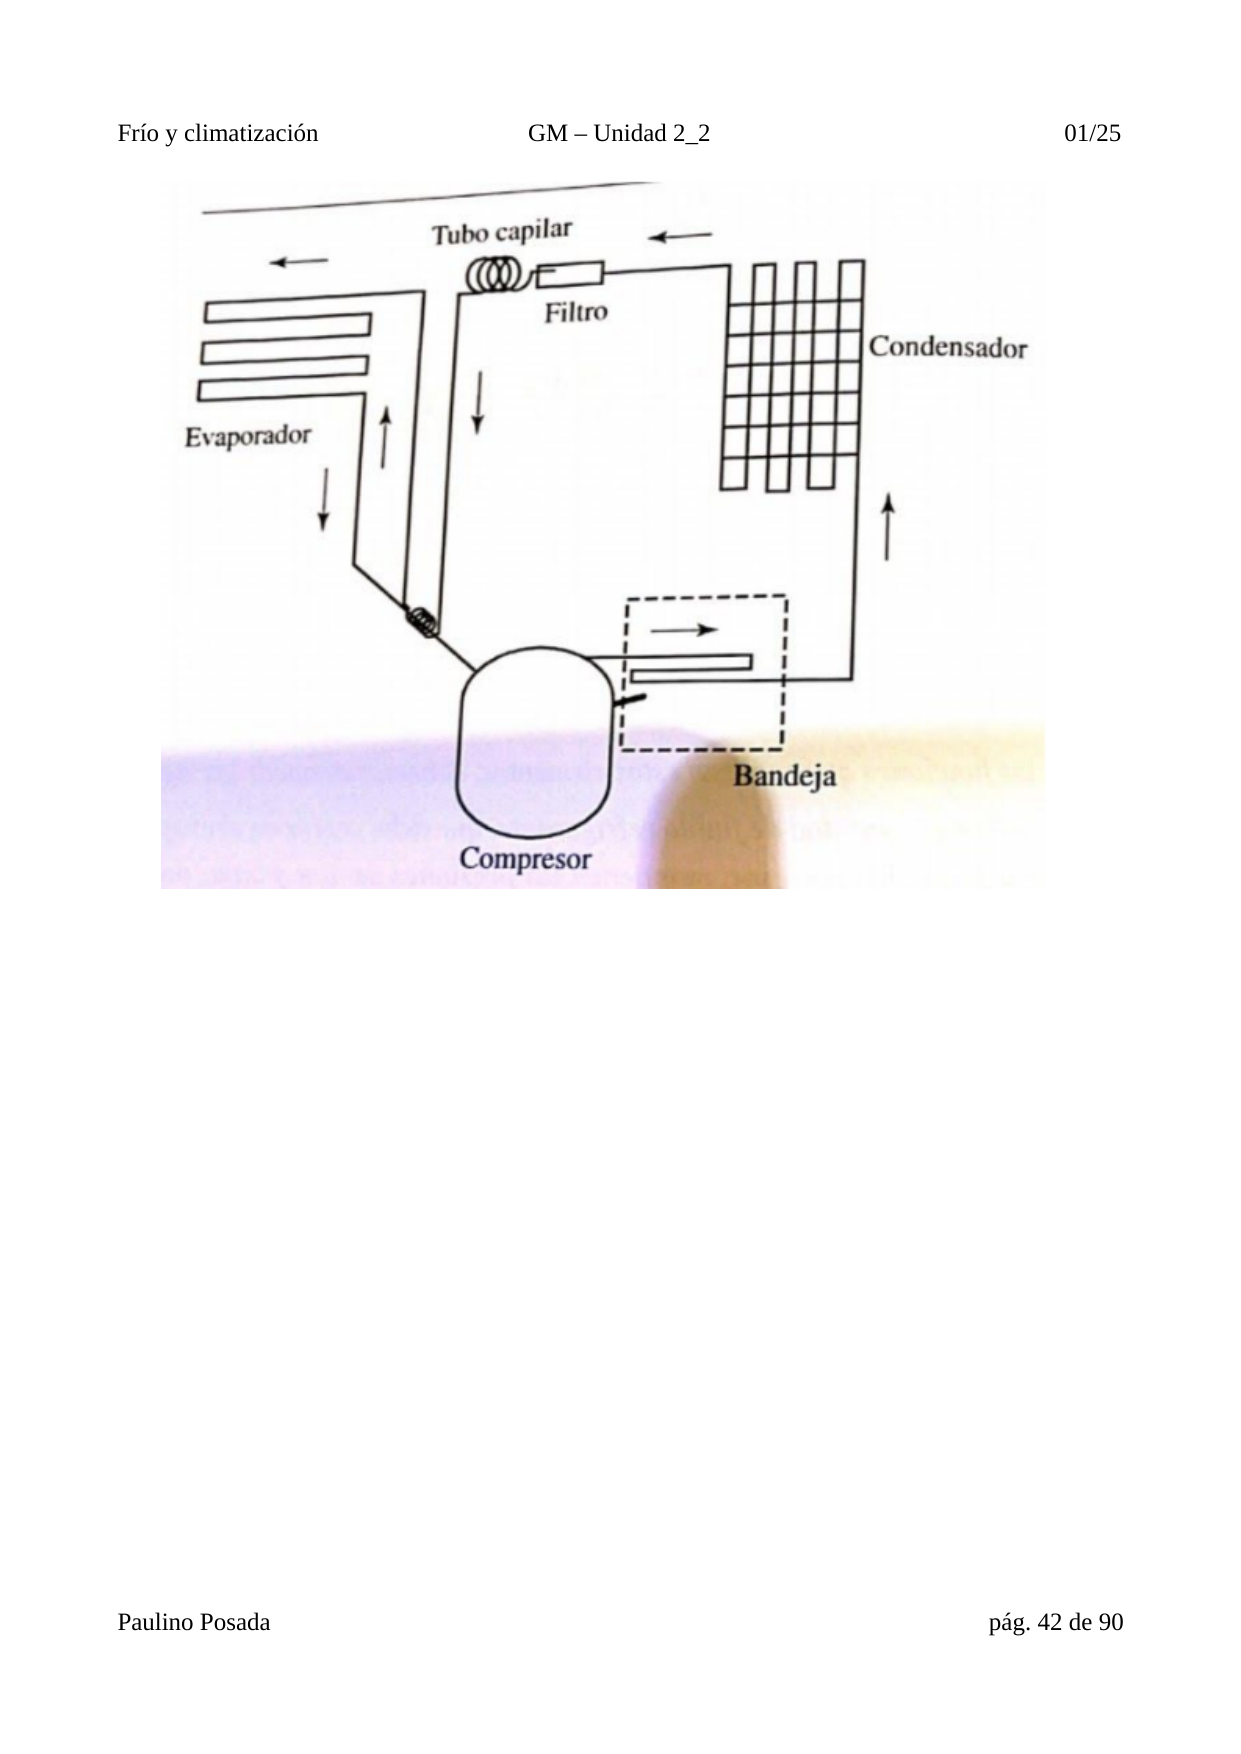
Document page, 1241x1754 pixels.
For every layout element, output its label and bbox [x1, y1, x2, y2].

picture [161, 176, 1080, 889]
